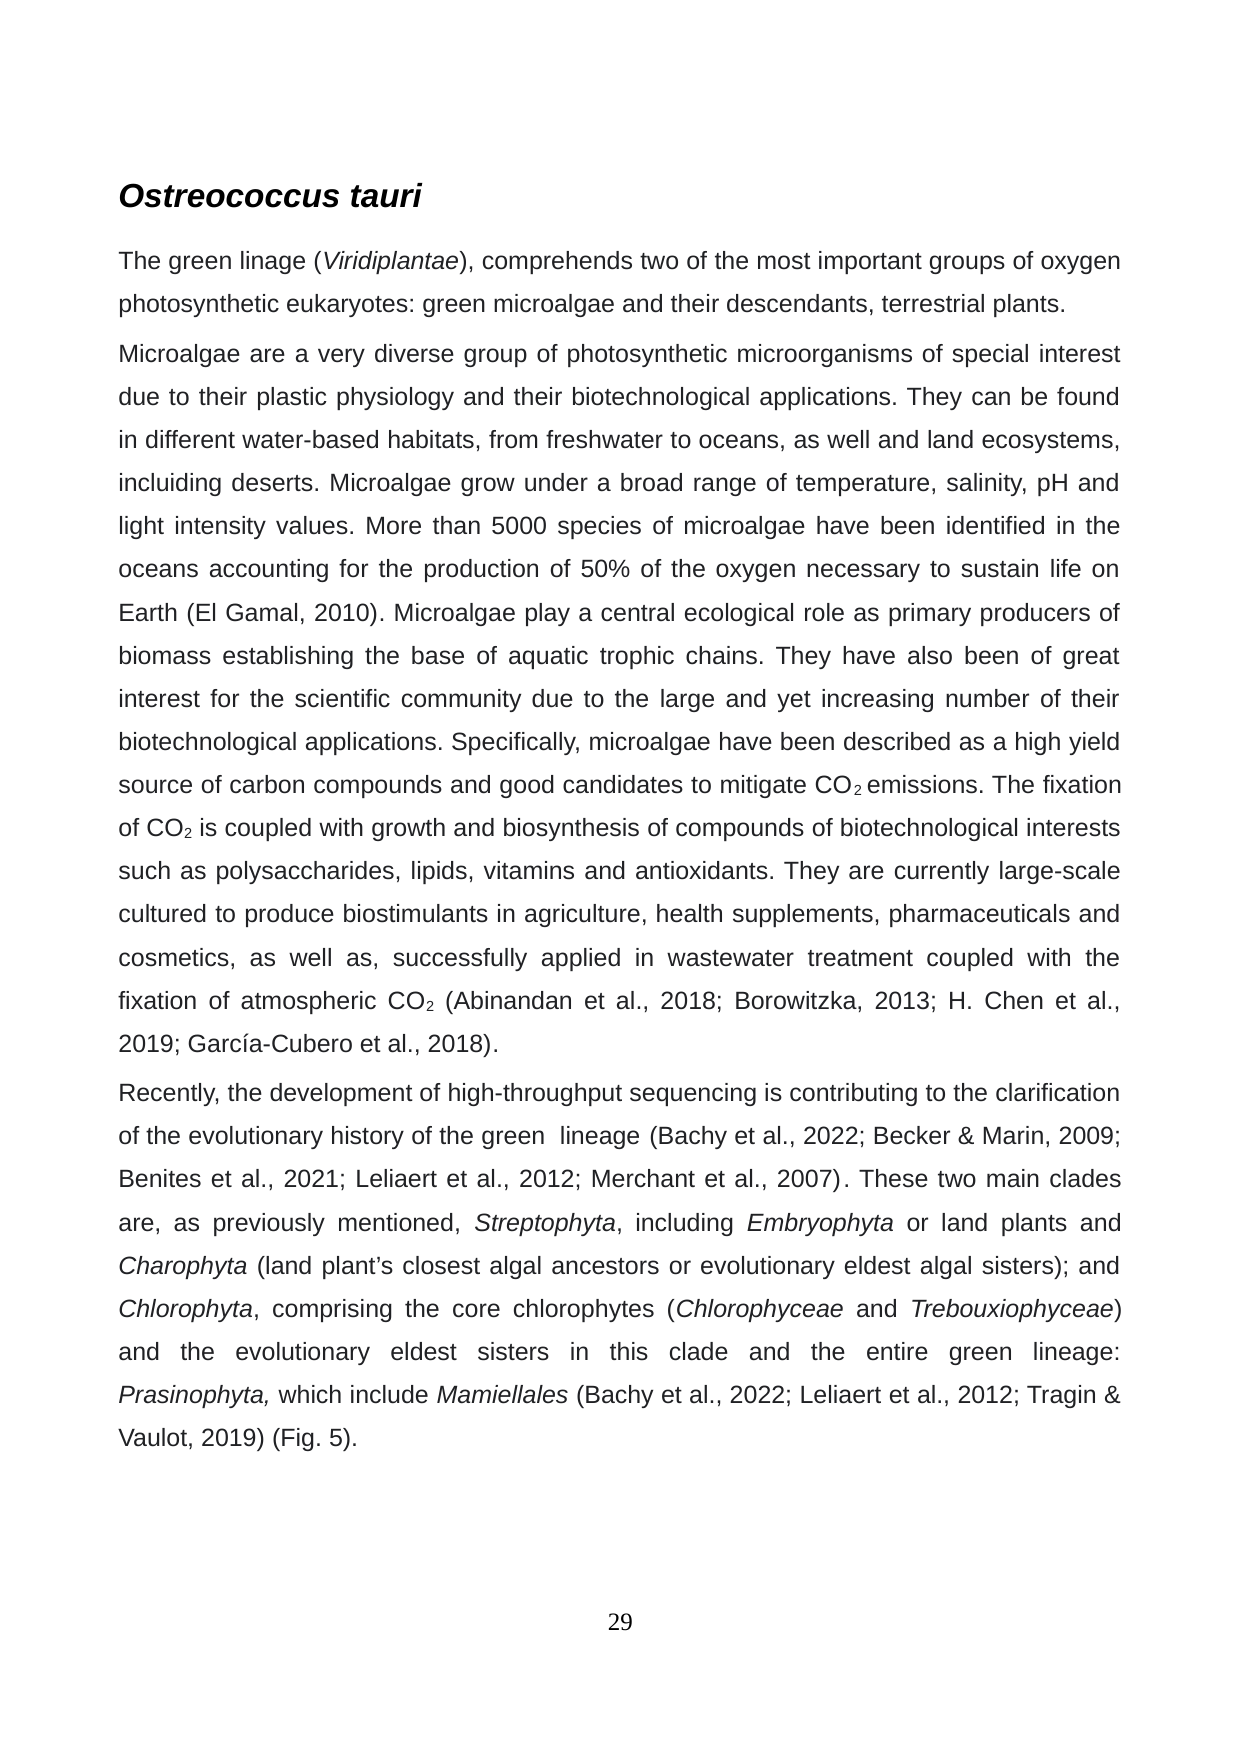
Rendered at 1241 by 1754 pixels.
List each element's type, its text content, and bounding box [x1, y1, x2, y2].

text The green linage (Viridiplantae), comprehends two of the most important groups of oxygen photosynthetic eukaryotes: green microalgae and their descendants, terrestrial plants. [118, 246, 1122, 318]
subtitle Ostreococcus tauri [118, 176, 1122, 215]
text Microalgae are a very diverse group of photosynthetic microorganisms of special interest due to their plastic physiology and their biotechnological applications. They can be found in different water-based habitats, from freshwater to oceans, as well and land ecosystems, incluiding deserts. Microalgae grow under a broad range of temperature, salinity, pH and light intensity values. More than 5000 species of microalgae have been identified in the oceans accounting for the production of 50% of the oxygen necessary to sustain life on Earth (El Gamal, 2010)⁠. Microalgae play a central ecological role as primary producers of biomass establishing the base of aquatic trophic chains. They have also been of great interest for the scientific community due to the large and yet increasing number of their biotechnological applications. Specifically, microalgae have been described as a high yield source of carbon compounds and good candidates to mitigate CO2 emissions. The fixation of CO2 is coupled with growth and biosynthesis of compounds of biotechnological interests such as polysaccharides, lipids, vitamins and antioxidants. They are currently large-scale cultured to produce biostimulants in agriculture, health supplements, pharmaceuticals and cosmetics, as well as, successfully applied in wastewater treatment coupled with the fixation of atmospheric CO2 (Abinandan et al., 2018; Borowitzka, 2013; H. Chen et al., 2019; García-Cubero et al., 2018)⁠. [118, 339, 1122, 1058]
text Recently, the development of high-throughput sequencing is contributing to the clarification of the evolutionary history of the green lineage (Bachy et al., 2022; Becker & Marin, 2009; Benites et al., 2021; Leliaert et al., 2012; Merchant et al., 2007)⁠. These two main clades are, as previously mentioned, Streptophyta, including Embryophyta or land plants and Charophyta (land plant’s closest algal ancestors or evolutionary eldest algal sisters); and Chlorophyta, comprising the core chlorophytes (Chlorophyceae and Trebouxiophyceae) and the evolutionary eldest sisters in this clade and the entire green lineage: Prasinophyta, which include Mamiellales (Bachy et al., 2022; Leliaert et al., 2012; Tragin & Vaulot, 2019)⁠ (Fig. 5). [118, 1078, 1122, 1452]
